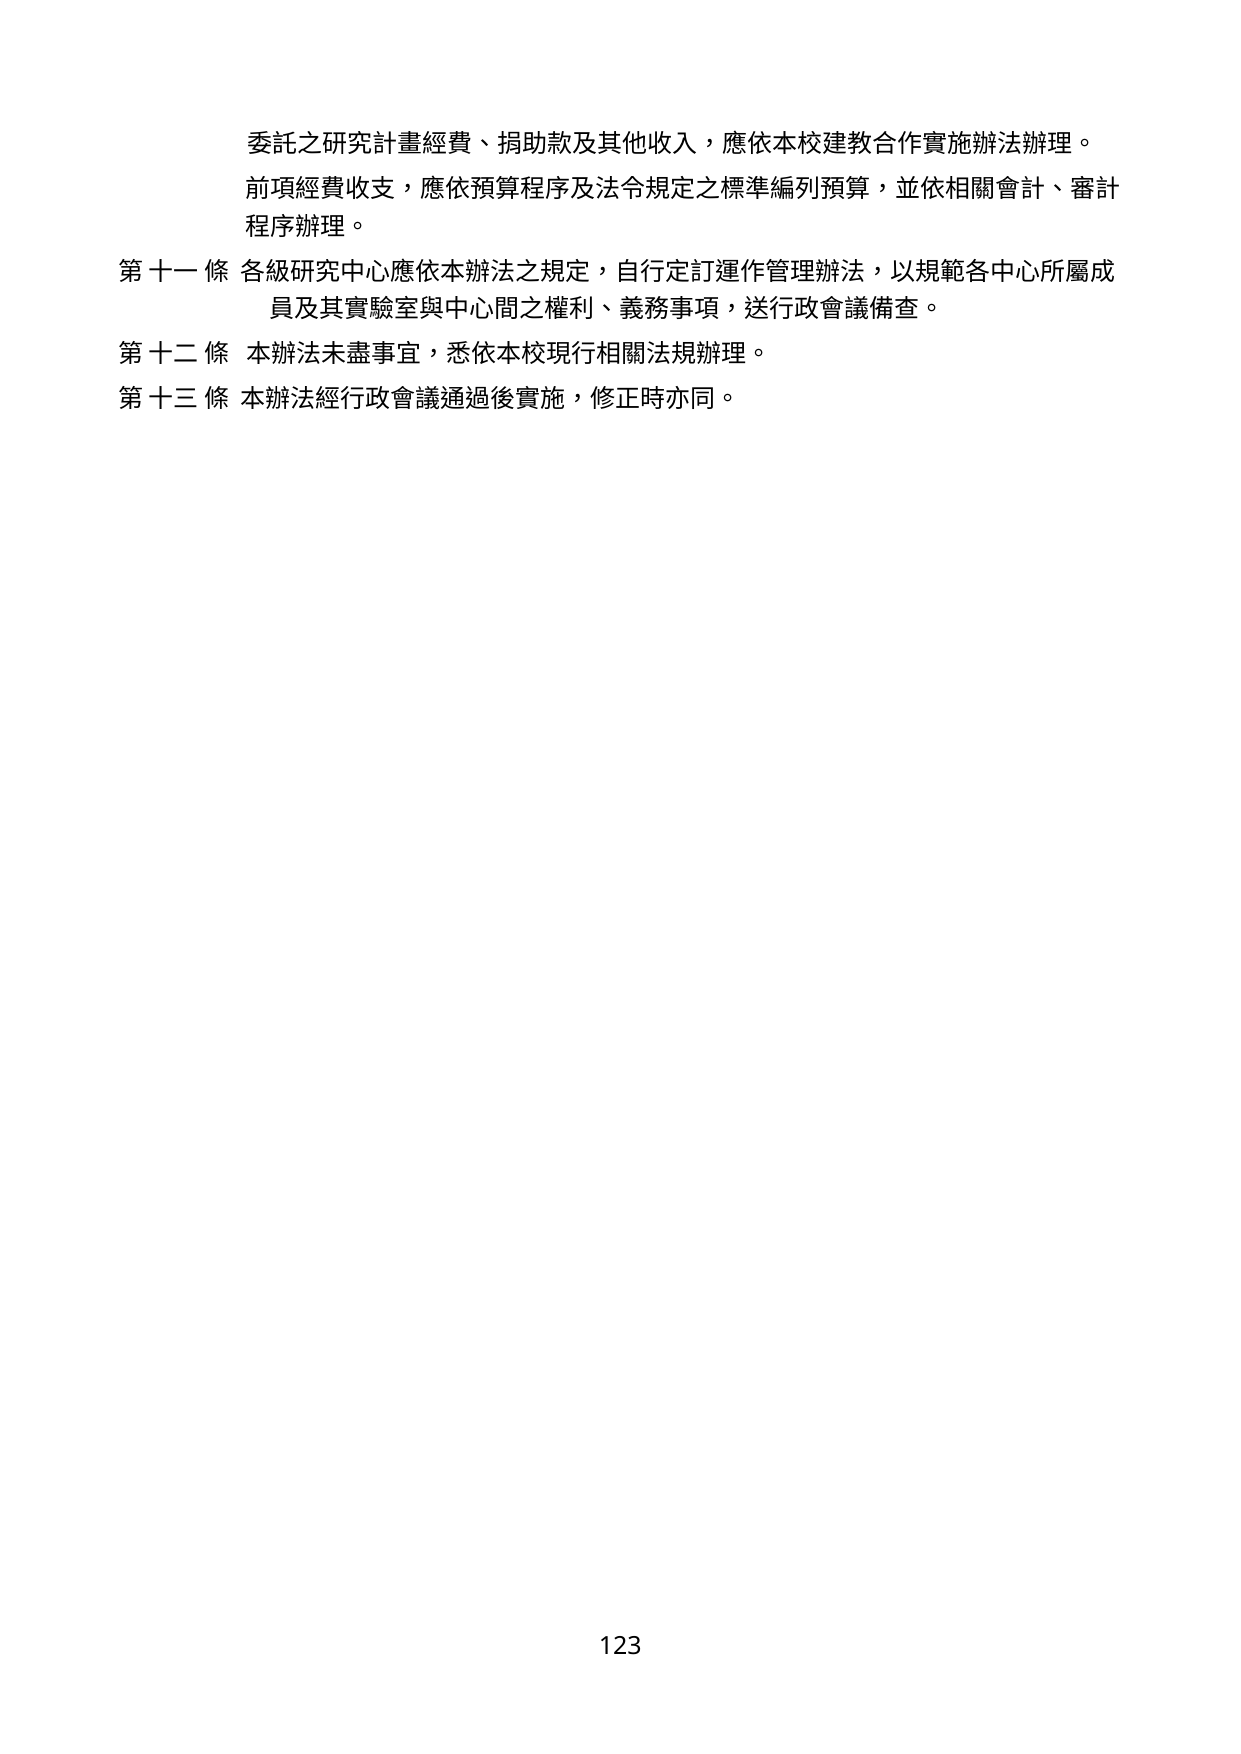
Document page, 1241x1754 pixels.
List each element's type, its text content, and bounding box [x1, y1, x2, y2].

text 委託之研究計畫經費、捐助款及其他收入，應依本校建教合作實施辦法辦理。 [119, 123, 1122, 160]
text 前項經費收支，應依預算程序及法令規定之標準編列預算，並依相關會計、審計程序辦理。 [245, 168, 1122, 243]
text 第 十一 條 各級研究中心應依本辦法之規定，自行定訂運作管理辦法，以規範各中心所屬成員及其實驗室與中心間之權利、義務事項，送行政會議備查。 [118, 250, 1122, 325]
text 第 十二 條 本辦法未盡事宜，悉依本校現行相關法規辦理。 [118, 333, 1122, 370]
text 第 十三 條 本辦法經行政會議通過後實施，修正時亦同。 [118, 378, 1122, 415]
